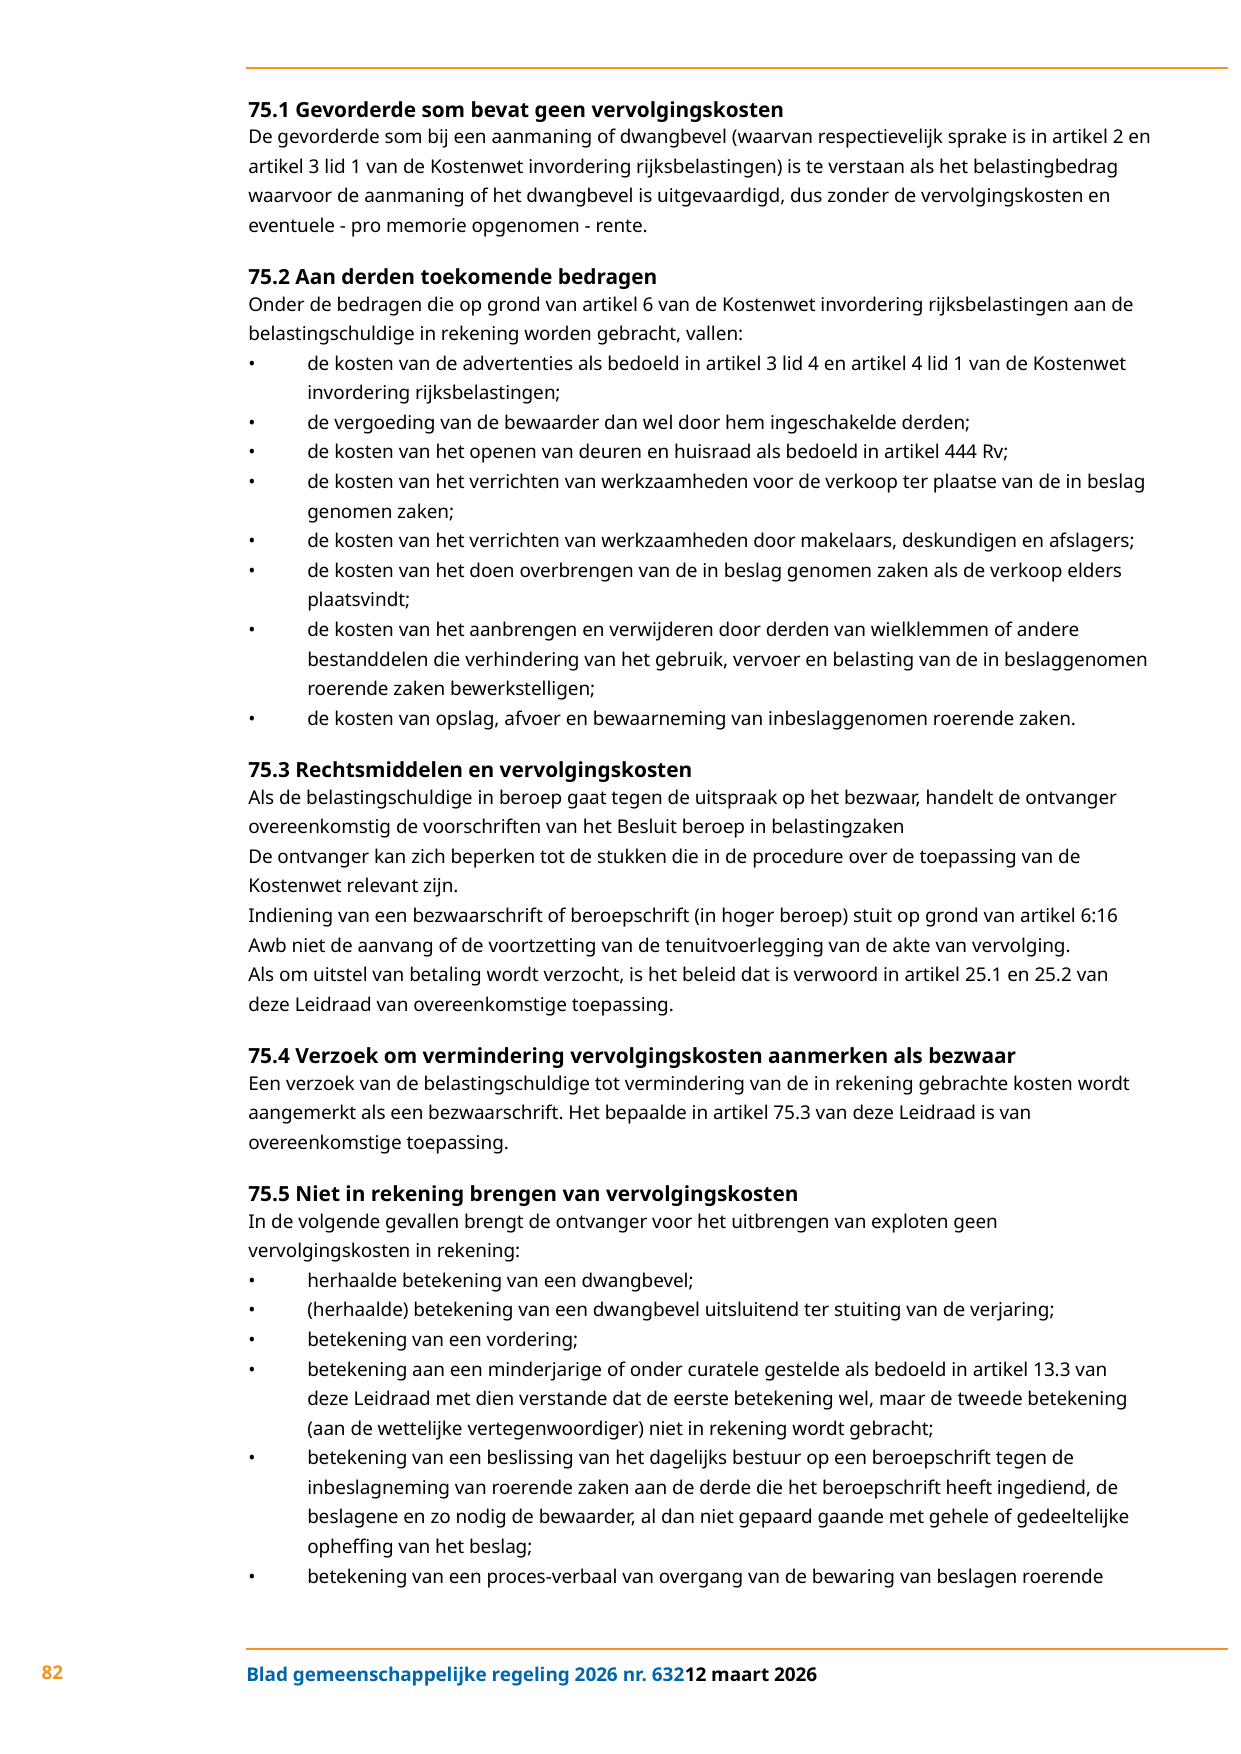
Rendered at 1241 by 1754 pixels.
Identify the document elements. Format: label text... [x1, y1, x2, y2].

list betekening van een proces-verbaal van overgang van de bewaring van beslagen roerende [248, 1563, 1152, 1588]
text Indiening van een bezwaarschrift of beroepschrift (in hoger beroep) stuit op grond van artikel 6:16 Awb niet de aanvang of de voortzetting van de tenuitvoerlegging van de akte van vervolging. [248, 902, 1152, 957]
text Als om uitstel van betaling wordt verzocht, is het beleid dat is verwoord in artikel 25.1 en 25.2 van deze Leidraad van overeenkomstige toepassing. [248, 961, 1152, 1017]
text Als de belastingschuldige in beroep gaat tegen de uitspraak op het bezwaar, handelt de ontvanger overeenkomstig de voorschriften van het Besluit beroep in belastingzaken [248, 784, 1152, 839]
text De ontvanger kan zich beperken tot de stukken die in de procedure over de toepassing van de Kostenwet relevant zijn. [248, 843, 1152, 898]
list de kosten van het verrichten van werkzaamheden voor de verkoop ter plaatse van de in beslag genomen zaken; [248, 468, 1152, 524]
text 75.3 Rechtsmiddelen en vervolgingskosten [248, 755, 1152, 784]
list de kosten van opslag, afvoer en bewaarneming van inbeslaggenomen roerende zaken. [248, 705, 1152, 731]
text 75.5 Niet in rekening brengen van vervolgingskosten [248, 1179, 1152, 1208]
text 75.4 Verzoek om vermindering vervolgingskosten aanmerken als bezwaar [248, 1041, 1152, 1070]
text De gevorderde som bij een aanmaning of dwangbevel (waarvan respectievelijk sprake is in artikel 2 en artikel 3 lid 1 van de Kostenwet invordering rijksbelastingen) is te verstaan als het belastingbedrag waarvoor de aanmaning of het dwangbevel is uitgevaardigd, dus zonder de vervolgingskosten en eventuele - pro memorie opgenomen - rente. [248, 123, 1152, 238]
list de vergoeding van de bewaarder dan wel door hem ingeschakelde derden; [248, 409, 1152, 435]
list de kosten van het openen van deuren en huisraad als bedoeld in artikel 444 Rv; [248, 439, 1152, 464]
text Een verzoek van de belastingschuldige tot vermindering van de in rekening gebrachte kosten wordt aangemerkt als een bezwaarschrift. Het bepaalde in artikel 75.3 van deze Leidraad is van overeenkomstige toepassing. [248, 1070, 1152, 1155]
list betekening van een vordering; [248, 1326, 1152, 1352]
text Onder de bedragen die op grond van artikel 6 van de Kostenwet invordering rijksbelastingen aan de belastingschuldige in rekening worden gebracht, vallen: [248, 291, 1152, 346]
text In de volgende gevallen brengt de ontvanger voor het uitbrengen van exploten geen vervolgingskosten in rekening: [248, 1208, 1152, 1263]
list de kosten van het aanbrengen en verwijderen door derden van wielklemmen of andere bestanddelen die verhindering van het gebruik, vervoer en belasting van de in beslaggenomen roerende zaken bewerkstelligen; [248, 616, 1152, 701]
list betekening aan een minderjarige of onder curatele gestelde als bedoeld in artikel 13.3 van deze Leidraad met dien verstande dat de eerste betekening wel, maar de tweede betekening (aan de wettelijke vertegenwoordiger) niet in rekening wordt gebracht; [248, 1356, 1152, 1441]
text 75.2 Aan derden toekomende bedragen [248, 262, 1152, 291]
text 75.1 Gevorderde som bevat geen vervolgingskosten [248, 95, 1152, 123]
list betekening van een beslissing van het dagelijks bestuur op een beroepschrift tegen de inbeslagneming van roerende zaken aan de derde die het beroepschrift heeft ingediend, de beslagene en zo nodig de bewaarder, al dan niet gepaard gaande met gehele of gedeeltelijke opheffing van het beslag; [248, 1444, 1152, 1559]
list de kosten van het verrichten van werkzaamheden door makelaars, deskundigen en afslagers; [248, 527, 1152, 553]
list (herhaalde) betekening van een dwangbevel uitsluitend ter stuiting van de verjaring; [248, 1297, 1152, 1322]
picture [41, 47, 231, 172]
list de kosten van het doen overbrengen van de in beslag genomen zaken als de verkoop elders plaatsvindt; [248, 557, 1152, 612]
list herhaalde betekening van een dwangbevel; [248, 1267, 1152, 1293]
list de kosten van de advertenties als bedoeld in artikel 3 lid 4 en artikel 4 lid 1 van de Kostenwet invordering rijksbelastingen; [248, 350, 1152, 405]
